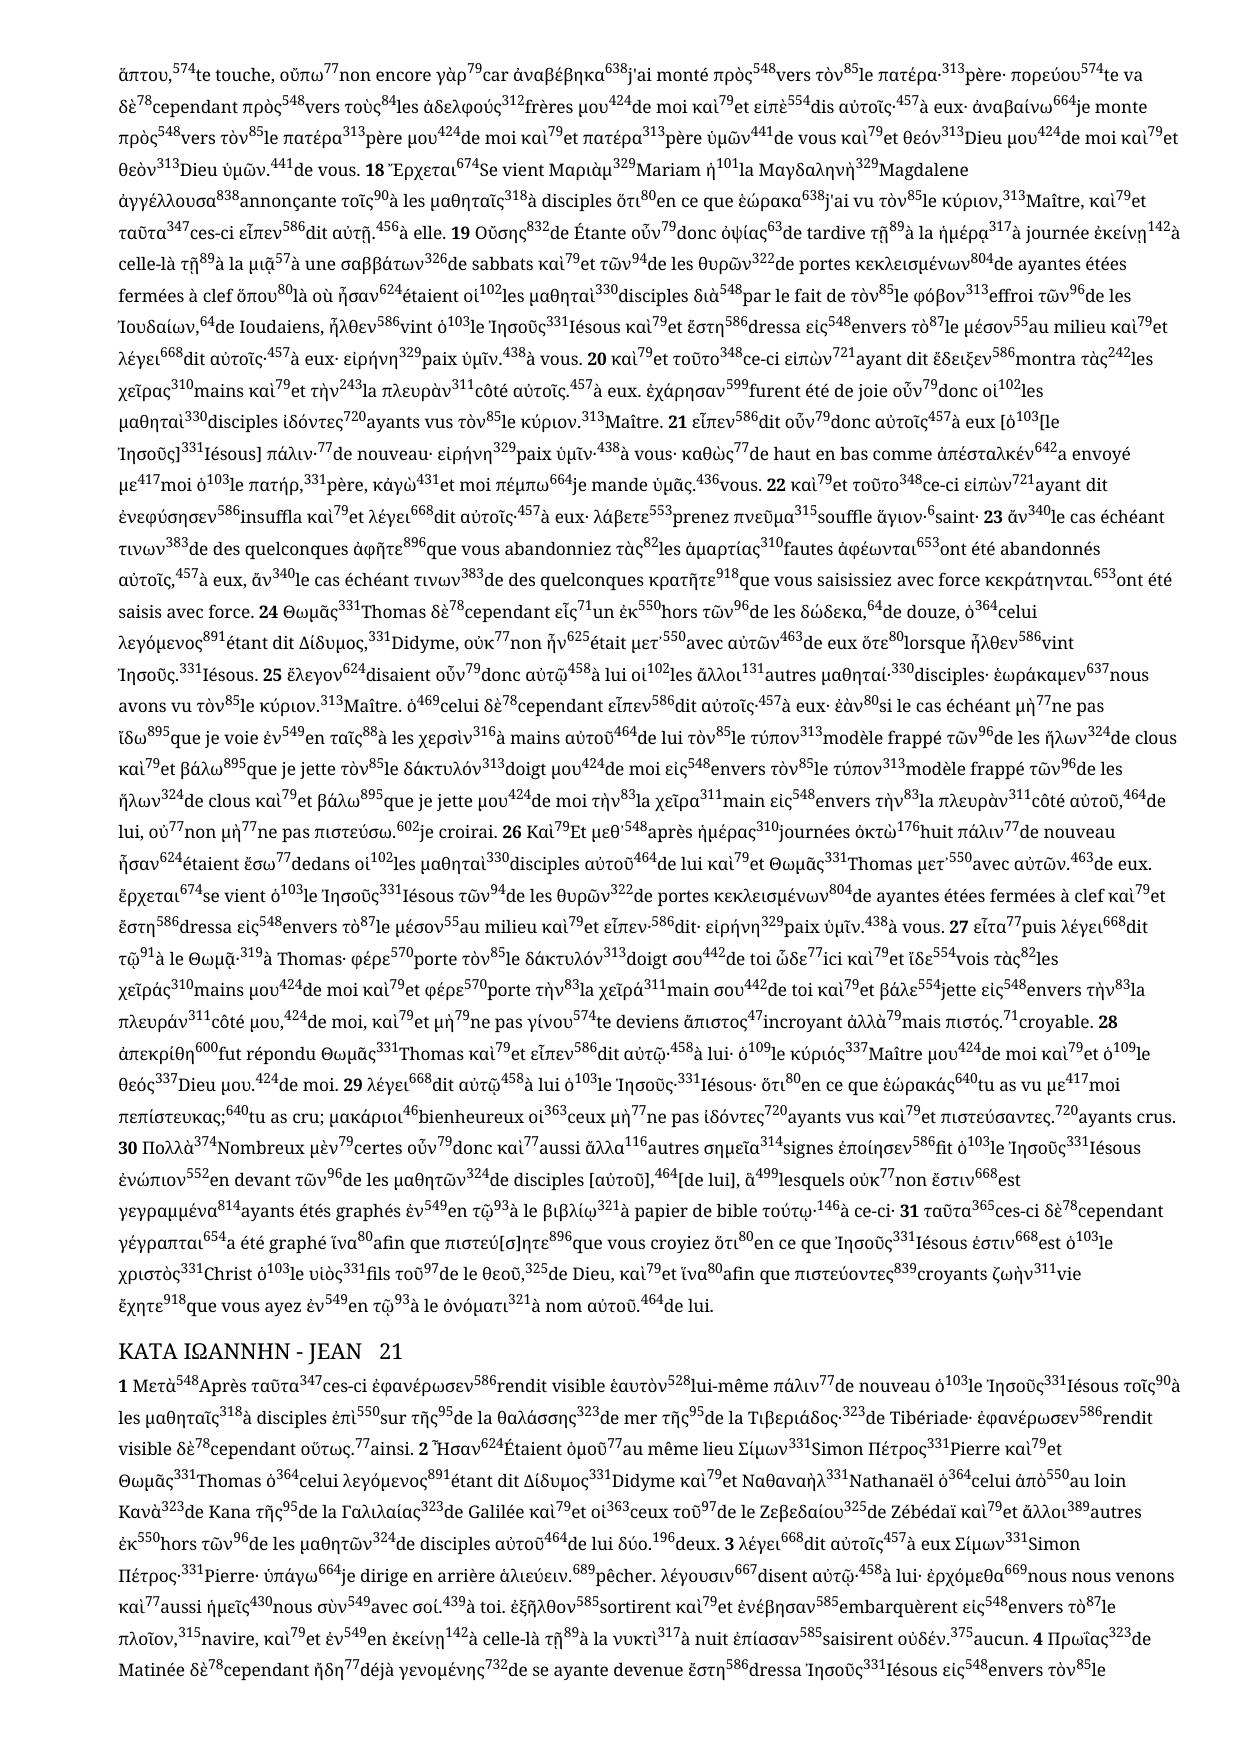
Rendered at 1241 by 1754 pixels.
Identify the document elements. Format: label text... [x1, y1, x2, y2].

text 1 Τῇ89à La δὲ78cependant μιᾷ57à une τῶν98de les σαββάτων326de sabbats Μαρία329Maria ἡ101la Μαγδαληνὴ329Magdalene ἔρχεται674se vient πρωῒ77matinalement σκοτίας323de ténèbre ἔτι77encore οὔσης832de étante εἰς548envers τὸ87le μνημεῖον315mémorial καὶ79et βλέπει668regarde τὸν85le λίθον313pierre ἠρμένον796ayant été levé ἐκ550hors τοῦ99de le μνημείου.327de mémorial. 2 τρέχει668court οὖν79donc καὶ79et ἔρχεται674se vient πρὸς548vers Σίμωνα313Simon Πέτρον313Pierre καὶ79et πρὸς548vers τὸν85le ἄλλον115autre μαθητὴν313disciple ὃν480lequel ἐφίλει625affectionnait ὁ103le Ἰησοῦς331Iésous καὶ79et λέγει668dit αὐτοῖς·457à eux· ἦραν585levèrent τὸν85le κύριον313Maître ἐκ550hors τοῦ99de le μνημείου327de mémorial καὶ79et οὐκ77non οἴδαμεν637nous avons su ποῦ77où? ἔθηκαν585posèrent αὐτόν.452lui. 3 Ἐξῆλθεν586Sortit οὖν79donc ὁ103le Πέτρος331Pierre καὶ79et ὁ103le ἄλλος132autre μαθητὴς331disciple καὶ79et ἤρχοντο630se venaient εἰς548envers τὸ87le μνημεῖον.315mémorial. 4 ἔτρεχον624couraient δὲ78cependant οἱ102les δύο70deux ὁμοῦ·77au même lieu· καὶ79et ὁ103le ἄλλος132autre μαθητὴς331disciple προέδραμεν586courut devant τάχιον77plus vite τοῦ97de le Πέτρου325de Pierre καὶ79et ἦλθεν586vint πρῶτος71premier εἰς548envers τὸ87le μνημεῖον,315mémorial, 5 καὶ79et παρακύψας721ayant penché à côté βλέπει668regarde κείμενα850se couchants τὰ86les ὀθόνια,314étoffes de lins, οὐ77non μέντοι79néanmoins εἰσῆλθεν.586vint à l'intérieur. 6 ἔρχεται674se vient οὖν79donc καὶ77aussi Σίμων331Simon Πέτρος331Pierre ἀκολουθῶν840suivant αὐτῷ458à lui καὶ79et εἰσῆλθεν586vint à l'intérieur εἰς548envers τὸ87le μνημεῖον,315mémorial, καὶ79et θεωρεῖ668observe τὰ86les ὀθόνια314étoffes de lins κείμενα,850se couchants, 7 καὶ79et τὸ87le σουδάριον,315petit suaire, ὃ500lequel ἦν625était ἐπὶ550sur τῆς95de la κεφαλῆς323de tête αὐτοῦ,464de lui, οὐ77non μετὰ550avec τῶν98de les ὀθονίων326de étoffes de lins κείμενον851se couchant ἀλλὰ79mais χωρὶς77séparément ἐντετυλιγμένον798ayant été enroulé εἰς548envers ἕνα179un τόπον.313lieu. 8 τότε77alors οὖν79donc εἰσῆλθεν586vint à l'intérieur καὶ77aussi ὁ103le ἄλλος132autre μαθητὴς331disciple ὁ364celui ἐλθὼν721ayant venu πρῶτος71premier εἰς548envers τὸ87le μνημεῖον315mémorial καὶ79et εἶδεν586vit καὶ79et ἐπίστευσεν·586crut· 9 οὐδέπω77non cependant encore γὰρ79car ᾔδεισαν658avaient su τὴν83la γραφὴν311graphe ὅτι80en ce que δεῖ668attache de lien αὐτὸν452lui ἐκ550hors νεκρῶν64de morts ἀναστῆναι.681redresser. 10 ἀπῆλθον585éloignèrent οὖν79donc πάλιν77de nouveau πρὸς548vers αὐτοὺς527eux-mêmes οἱ102les μαθηταί.330disciples. 11 Μαρία329Maria δὲ78cependant εἱστήκει659avait dressé πρὸς549vers τῷ93à le μνημείῳ321à mémorial ἔξω77au-dehors κλαίουσα.838pleurante. ὡς80comme οὖν79donc ἔκλαιεν,625pleurait, παρέκυψεν586pencha à côté εἰς548envers τὸ87le μνημεῖον315mémorial 12 καὶ79et θεωρεῖ668observe δύο178deux ἀγγέλους312messagers ἐν549en λευκοῖς60à blancs καθεζομένους,848se siégeants, ἕνα53un πρὸς549vers τῇ89à la κεφαλῇ317à tête καὶ79et ἕνα53un πρὸς549vers τοῖς90à les ποσίν,318à pieds, ὅπου77là où ἔκειτο631se couchait τὸ105le σῶμα333corps τοῦ97de le Ἰησοῦ.325de Iésous. 13 καὶ79et λέγουσιν667disent αὐτῇ456à elle ἐκεῖνοι·363ceux-là· γύναι,335femme, τί399quel κλαίεις;666tu pleures; λέγει668dit αὐτοῖς457à eux ὅτι80en ce que ἦραν585levèrent τὸν85le κύριόν313Maître μου,424de moi, καὶ79et οὐκ77non οἶδα638j'ai su ποῦ77où? ἔθηκαν585posèrent αὐτόν.452lui. 14 Ταῦτα347Ces-ci εἰποῦσα719ayante dite ἐστράφη600fut tourné εἰς548envers τὰ347ces ὀπίσω77derrière καὶ79et θεωρεῖ668observe τὸν85le Ἰησοῦν313Iésous ἑστῶτα770ayant dressé καὶ79et οὐκ77non ᾔδει659avait su ὅτι80en ce que Ἰησοῦς331Iésous ἐστιν.668est. 15 λέγει668dit αὐτῇ456à elle Ἰησοῦς·331Iésous· γύναι,335femme, τί399quel κλαίεις;666tu pleures; τίνα397quel ζητεῖς;666tu cherches; ἐκείνη362celle-là δοκοῦσα838estimante ὅτι80en ce que ὁ103le κηπουρός331gardien de jardin ἐστιν668est λέγει668dit αὐτῷ·458à lui· κύριε,337Maître, εἰ80si σὺ448toi ἐβάστασας584tu mis en charge αὐτόν,452lui, εἰπέ554dis μοι420à moi ποῦ77où? ἔθηκας584tu posas αὐτόν,452lui, κἀγὼ431et moi αὐτὸν452lui ἀρῶ.602je lèverai. 16 λέγει668dit αὐτῇ456à elle Ἰησοῦς·331Iésous· Μαριάμ.335Mariam. στραφεῖσα758ayante étée tournée ἐκείνη362celle-là λέγει668dit αὐτῷ458à lui Ἑβραϊστί·77En Hébreu· ραββουνι,337rabbouni, ὃ500lequel λέγεται680est dit διδάσκαλε.337enseignant. 17 λέγει668dit αὐτῇ456à elle Ἰησοῦς·331Iésous· μή77ne pas μου424de moi ἅπτου,574te touche, οὔπω77non encore γὰρ79car ἀναβέβηκα638j'ai monté πρὸς548vers τὸν85le πατέρα·313père· πορεύου574te va δὲ78cependant πρὸς548vers τοὺς84les ἀδελφούς312frères μου424de moi καὶ79et εἰπὲ554dis αὐτοῖς·457à eux· ἀναβαίνω664je monte πρὸς548vers τὸν85le πατέρα313père μου424de moi καὶ79et πατέρα313père ὑμῶν441de vous καὶ79et θεόν313Dieu μου424de moi καὶ79et θεὸν313Dieu ὑμῶν.441de vous. 18 Ἔρχεται674Se vient Μαριὰμ329Mariam ἡ101la Μαγδαληνὴ329Magdalene ἀγγέλλουσα838annonçante τοῖς90à les μαθηταῖς318à disciples ὅτι80en ce que ἑώρακα638j'ai vu τὸν85le κύριον,313Maître, καὶ79et ταῦτα347ces-ci εἶπεν586dit αὐτῇ.456à elle. 19 Οὔσης832de Étante οὖν79donc ὀψίας63de tardive τῇ89à la ἡμέρᾳ317à journée ἐκείνῃ142à celle-là τῇ89à la μιᾷ57à une σαββάτων326de sabbats καὶ79et τῶν94de les θυρῶν322de portes κεκλεισμένων804de ayantes étées fermées à clef ὅπου80là où ἦσαν624étaient οἱ102les μαθηταὶ330disciples διὰ548par le fait de τὸν85le φόβον313effroi τῶν96de les Ἰουδαίων,64de Ioudaiens, ἦλθεν586vint ὁ103le Ἰησοῦς331Iésous καὶ79et ἔστη586dressa εἰς548envers τὸ87le μέσον55au milieu καὶ79et λέγει668dit αὐτοῖς·457à eux· εἰρήνη329paix ὑμῖν.438à vous. 20 καὶ79et τοῦτο348ce-ci εἰπὼν721ayant dit ἔδειξεν586montra τὰς242les χεῖρας310mains καὶ79et τὴν243la πλευρὰν311côté αὐτοῖς.457à eux. ἐχάρησαν599furent été de joie οὖν79donc οἱ102les μαθηταὶ330disciples ἰδόντες720ayants vus τὸν85le κύριον.313Maître. 21 εἶπεν586dit οὖν79donc αὐτοῖς457à eux [ὁ103[le Ἰησοῦς]331Iésous] πάλιν·77de nouveau· εἰρήνη329paix ὑμῖν·438à vous· καθὼς77de haut en bas comme ἀπέσταλκέν642a envoyé με417moi ὁ103le πατήρ,331père, κἀγὼ431et moi πέμπω664je mande ὑμᾶς.436vous. 22 καὶ79et τοῦτο348ce-ci εἰπὼν721ayant dit ἐνεφύσησεν586insuffla καὶ79et λέγει668dit αὐτοῖς·457à eux· λάβετε553prenez πνεῦμα315souffle ἅγιον·6saint· 23 ἄν340le cas échéant τινων383de des quelconques ἀφῆτε896que vous abandonniez τὰς82les ἁμαρτίας310fautes ἀφέωνται653ont été abandonnés αὐτοῖς,457à eux, ἄν340le cas échéant τινων383de des quelconques κρατῆτε918que vous saisissiez avec force κεκράτηνται.653ont été saisis avec force. 24 Θωμᾶς331Thomas δὲ78cependant εἷς71un ἐκ550hors τῶν96de les δώδεκα,64de douze, ὁ364celui λεγόμενος891étant dit Δίδυμος,331Didyme, οὐκ77non ἦν625était μετ᾽550avec αὐτῶν463de eux ὅτε80lorsque ἦλθεν586vint Ἰησοῦς.331Iésous. 25 ἔλεγον624disaient οὖν79donc αὐτῷ458à lui οἱ102les ἄλλοι131autres μαθηταί·330disciples· ἑωράκαμεν637nous avons vu τὸν85le κύριον.313Maître. ὁ469celui δὲ78cependant εἶπεν586dit αὐτοῖς·457à eux· ἐὰν80si le cas échéant μὴ77ne pas ἴδω895que je voie ἐν549en ταῖς88à les χερσὶν316à mains αὐτοῦ464de lui τὸν85le τύπον313modèle frappé τῶν96de les ἥλων324de clous καὶ79et βάλω895que je jette τὸν85le δάκτυλόν313doigt μου424de moi εἰς548envers τὸν85le τύπον313modèle frappé τῶν96de les ἥλων324de clous καὶ79et βάλω895que je jette μου424de moi τὴν83la χεῖρα311main εἰς548envers τὴν83la πλευρὰν311côté αὐτοῦ,464de lui, οὐ77non μὴ77ne pas πιστεύσω.602je croirai. 26 Καὶ79Et μεθ᾽548après ἡμέρας310journées ὀκτὼ176huit πάλιν77de nouveau ἦσαν624étaient ἔσω77dedans οἱ102les μαθηταὶ330disciples αὐτοῦ464de lui καὶ79et Θωμᾶς331Thomas μετ᾽550avec αὐτῶν.463de eux. ἔρχεται674se vient ὁ103le Ἰησοῦς331Iésous τῶν94de les θυρῶν322de portes κεκλεισμένων804de ayantes étées fermées à clef καὶ79et ἔστη586dressa εἰς548envers τὸ87le μέσον55au milieu καὶ79et εἶπεν·586dit· εἰρήνη329paix ὑμῖν.438à vous. 27 εἶτα77puis λέγει668dit τῷ91à le Θωμᾷ·319à Thomas· φέρε570porte τὸν85le δάκτυλόν313doigt σου442de toi ὧδε77ici καὶ79et ἴδε554vois τὰς82les χεῖράς310mains μου424de moi καὶ79et φέρε570porte τὴν83la χεῖρά311main σου442de toi καὶ79et βάλε554jette εἰς548envers τὴν83la πλευράν311côté μου,424de moi, καὶ79et μὴ79ne pas γίνου574te deviens ἄπιστος47incroyant ἀλλὰ79mais πιστός.71croyable. 28 ἀπεκρίθη600fut répondu Θωμᾶς331Thomas καὶ79et εἶπεν586dit αὐτῷ·458à lui· ὁ109le κύριός337Maître μου424de moi καὶ79et ὁ109le θεός337Dieu μου.424de moi. 29 λέγει668dit αὐτῷ458à lui ὁ103le Ἰησοῦς·331Iésous· ὅτι80en ce que ἑώρακάς640tu as vu με417moi πεπίστευκας;640tu as cru; μακάριοι46bienheureux οἱ363ceux μὴ77ne pas ἰδόντες720ayants vus καὶ79et πιστεύσαντες.720ayants crus. 30 Πολλὰ374Nombreux μὲν79certes οὖν79donc καὶ77aussi ἄλλα116autres σημεῖα314signes ἐποίησεν586fit ὁ103le Ἰησοῦς331Iésous ἐνώπιον552en devant τῶν96de les μαθητῶν324de disciples [αὐτοῦ],464[de lui], ἃ499lesquels οὐκ77non ἔστιν668est γεγραμμένα814ayants étés graphés ἐν549en τῷ93à le βιβλίῳ321à papier de bible τούτῳ·146à ce-ci· 31 ταῦτα365ces-ci δὲ78cependant γέγραπται654a été graphé ἵνα80afin que πιστεύ[σ]ητε896que vous croyiez ὅτι80en ce que Ἰησοῦς331Iésous ἐστιν668est ὁ103le χριστὸς331Christ ὁ103le υἱὸς331fils τοῦ97de le θεοῦ,325de Dieu, καὶ79et ἵνα80afin que πιστεύοντες839croyants ζωὴν311vie ἔχητε918que vous ayez ἐν549en τῷ93à le ὀνόματι321à nom αὐτοῦ.464de lui. [118, 59, 1181, 1317]
text ΚΑΤΑ ΙΩΑΝΝΗΝ - JEAN 21 [118, 1336, 1181, 1366]
text 1 Μετὰ548Après ταῦτα347ces-ci ἐφανέρωσεν586rendit visible ἑαυτὸν528lui-même πάλιν77de nouveau ὁ103le Ἰησοῦς331Iésous τοῖς90à les μαθηταῖς318à disciples ἐπὶ550sur τῆς95de la θαλάσσης323de mer τῆς95de la Τιβεριάδος·323de Tibériade· ἐφανέρωσεν586rendit visible δὲ78cependant οὕτως.77ainsi. 2 Ἦσαν624Étaient ὁμοῦ77au même lieu Σίμων331Simon Πέτρος331Pierre καὶ79et Θωμᾶς331Thomas ὁ364celui λεγόμενος891étant dit Δίδυμος331Didyme καὶ79et Ναθαναὴλ331Nathanaël ὁ364celui ἀπὸ550au loin Κανὰ323de Kana τῆς95de la Γαλιλαίας323de Galilée καὶ79et οἱ363ceux τοῦ97de le Ζεβεδαίου325de Zébédaï καὶ79et ἄλλοι389autres ἐκ550hors τῶν96de les μαθητῶν324de disciples αὐτοῦ464de lui δύο.196deux. 3 λέγει668dit αὐτοῖς457à eux Σίμων331Simon Πέτρος·331Pierre· ὑπάγω664je dirige en arrière ἁλιεύειν.689pêcher. λέγουσιν667disent αὐτῷ·458à lui· ἐρχόμεθα669nous nous venons καὶ77aussi ἡμεῖς430nous σὺν549avec σοί.439à toi. ἐξῆλθον585sortirent καὶ79et ἐνέβησαν585embarquèrent εἰς548envers τὸ87le πλοῖον,315navire, καὶ79et ἐν549en ἐκείνῃ142à celle-là τῇ89à la νυκτὶ317à nuit ἐπίασαν585saisirent οὐδέν.375aucun. 4 Πρωΐας323de Matinée δὲ78cependant ἤδη77déjà γενομένης732de se ayante devenue ἔστη586dressa Ἰησοῦς331Iésous εἰς548envers τὸν85le αἰγιαλόν,313rivage, οὐ77non μέντοι79néanmoins ᾔδεισαν658avaient su οἱ102les μαθηταὶ330disciples ὅτι80en ce que Ἰησοῦς331Iésous ἐστιν.668est. 5 λέγει668dit οὖν79donc αὐτοῖς457à eux [ὁ]103[le] Ἰησοῦς·331Iésous· παιδία,338jeunes enfants, μή340ne pas τι271un quelconque προσφάγιον315à manger auprès ἔχετε;665vous avez; ἀπεκρίθησαν599furent répondu αὐτῷ·458à lui· οὔ.340non. 6 ὁ469celui δὲ78cependant εἶπεν586dit αὐτοῖς·457à eux· βάλετε553jetez εἰς548envers τὰ86les δεξιὰ5droits μέρη314parts τοῦ99de le πλοίου327de navire τὸ87le δίκτυον,315filet, καὶ79et εὑρήσετε.603vous trouverez. ἔβαλον585jetèrent οὖν,79donc, καὶ79et οὐκέτι77non plus αὐτὸ454lui ἑλκύσαι681tirer ἴσχυον624avaient la ténacité ἀπὸ550au loin τοῦ99de le πλήθους327de multitude τῶν96de les ἰχθύων.324de poissons. 7 λέγει668dit οὖν79donc ὁ103le μαθητὴς331disciple ἐκεῖνος156celui-là ὃν480lequel ἠγάπα625aimait ὁ103le Ἰησοῦς331Iésous τῷ91à le Πέτρῳ·319à Pierre· ὁ103le κύριός331Maître ἐστιν.668est. Σίμων331Simon οὖν79donc Πέτρος331Pierre ἀκούσας721ayant écouté ὅτι80en ce que ὁ103le κύριός331Maître ἐστιν668est τὸν245le ἐπενδύτην313tunique διεζώσατο,592se ceignit à travers, ἦν625était γὰρ79car γυμνός,47nu, καὶ79et ἔβαλεν586jeta ἑαυτὸν528lui-même εἰς548envers τὴν83la θάλασσαν,311mer, 8 οἱ102les δὲ78cependant ἄλλοι131autres μαθηταὶ330disciples τῷ93à le πλοιαρίῳ321à petit navire ἦλθον,585vinrent, οὐ77non γὰρ79car ἦσαν624étaient μακρὰν77longuement ἀπὸ550au loin τῆς95de la γῆς323de terre ἀλλ᾽79mais ὡς77comme ἀπὸ550au loin πηχῶν324de coudées διακοσίων,190de deux cents, σύροντες839traînants τὸ87le δίκτυον315filet τῶν96de les ἰχθύων.324de poissons. 9 Ὡς80Comme οὖν79donc ἀπέβησαν585débarquèrent εἰς548envers τὴν83la γῆν311terre βλέπουσιν667regardent ἀνθρακιὰν311braise κειμένην847se couchante καὶ79et ὀψάριον315fretin ἐπικείμενον851se couchant sur καὶ79et ἄρτον.313pain. 10 λέγει668dit αὐτοῖς457à eux ὁ103le Ἰησοῦς·331Iésous· ἐνέγκατε553portez ἀπὸ550au loin τῶν98de les ὀψαρίων326de fretins ὧν493de lesquels ἐπιάσατε583vous saisîtes νῦν.77maintenant. 11 ἀνέβη586monta οὖν79donc Σίμων331Simon Πέτρος331Pierre καὶ79et εἵλκυσεν586tira τὸ87le δίκτυον315filet εἰς548envers τὴν83la γῆν311terre μεστὸν55plein ἰχθύων324de poissons μεγάλων15de grands ἑκατὸν15de cent πεντήκοντα15de cinquante τριῶν·15de trois· καὶ79et τοσούτων357de aussi grands ὄντων833de étants οὐκ77non ἐσχίσθη600fut scindé τὸ105le δίκτυον.333filet. 12 Λέγει668Dit αὐτοῖς457à eux ὁ103le Ἰησοῦς·331Iésous· δεῦτε305venez ici ἀριστήσατε.553déjeunez. οὐδεὶς390aucun δὲ78cependant ἐτόλμα625osait τῶν96de les μαθητῶν324de disciples ἐξετάσαι681examiner à l'excès αὐτόν·452lui· σὺ448toi τίς410quel εἶ;666tu es; εἰδότες782ayants sus ὅτι80en ce que ὁ103le κύριός331Maître ἐστιν.668est. 13 ἔρχεται674se vient Ἰησοῦς331Iésous καὶ79et λαμβάνει668prend τὸν85le ἄρτον313pain καὶ79et δίδωσιν668donne αὐτοῖς,457à eux, καὶ79et τὸ87le ὀψάριον315fretin ὁμοίως.77semblablement. 14 τοῦτο348ce-ci ἤδη77déjà τρίτον55troisième ἐφανερώθη600fut rendu visible Ἰησοῦς331Iésous τοῖς90à les μαθηταῖς318à disciples ἐγερθεὶς760ayant été éveillé ἐκ550hors νεκρῶν.64de morts. 15 Ὅτε80Lorsque οὖν79donc ἠρίστησαν585déjeunèrent λέγει668dit τῷ91à le Σίμωνι319à Simon Πέτρῳ319à Pierre ὁ103le Ἰησοῦς·331Iésous· Σίμων337Simon Ἰωάννου,325de Ioannes, ἀγαπᾷς666tu aimes με417moi πλέον73plus nombreusement τούτων;357de ceux-ci; λέγει668dit αὐτῷ·458à lui· ναὶ304oui κύριε,337Maître, σὺ448toi οἶδας640tu as su ὅτι80en ce que φιλῶ664j'affectionne σε.437toi. λέγει668dit αὐτῷ·458à lui· βόσκε570fais paître τὰ86les ἀρνία314petits agneaux μου.424de moi. 16 λέγει668dit αὐτῷ458à lui πάλιν77de nouveau δεύτερον·77deuxièmement· Σίμων337Simon Ἰωάννου,325de Ioannes, ἀγαπᾷς666tu aimes με;417moi; λέγει668dit αὐτῷ·458à lui· ναὶ304oui κύριε,337Maître, σὺ448toi οἶδας640tu as su ὅτι80en ce que φιλῶ664j'affectionne σε.437toi. λέγει668dit αὐτῷ·458à lui· ποίμαινε570berge τὰ86les πρόβατά314brebis μου.424de moi. 17 λέγει668dit αὐτῷ458à lui τὸ87le τρίτον·55troisième· Σίμων337Simon Ἰωάννου,325de Ioannes, φιλεῖς666tu affectionnes με;417moi; ἐλυπήθη600fut attristé ὁ103le Πέτρος331Pierre ὅτι80en ce que εἶπεν586dit αὐτῷ458à lui τὸ87le τρίτον·55troisième· φιλεῖς666tu affectionnes με;417moi; καὶ79et λέγει668dit αὐτῷ·458à lui· κύριε,337Maître, πάντα374tous σὺ448toi οἶδας,640tu as su, σὺ448toi γινώσκεις666tu connais ὅτι80en ce que φιλῶ664j'affectionne σε.437toi. λέγει668dit αὐτῷ458à lui [ὁ103[le Ἰησοῦς]·331Iésous]· βόσκε570fais paître τὰ86les προβάτια314petites brebis μου.424de moi. 18 Ἀμὴν304Amen ἀμὴν304amen λέγω664je dis σοι,439à toi, ὅτε80lorsque ἦς623tu étais νεώτερος,47plus jeune, ἐζώννυες623tu ceignais σεαυτὸν516toi-même καὶ79et περιεπάτεις623tu piétinais autour ὅπου80là où ἤθελες·623tu voulais· ὅταν80lorsque le cas échéant δὲ78cependant γηράσῃς,897que tu sois vétuste, ἐκτενεῖς604tu étendras dehors τὰς82les χεῖράς310mains σου,442de toi, καὶ79et ἄλλος390autre ζώσει606ceindra σε437toi καὶ79et οἴσει606portera ὅπου80là où οὐ77non θέλεις.666tu veux. 19 τοῦτο348ce-ci δὲ78cependant εἶπεν586dit σημαίνων840signifiant ποίῳ165à quel θανάτῳ319à trépas δοξάσει606glorifiera τὸν85le θεόν.313Dieu. καὶ79et τοῦτο348ce-ci εἰπὼν721ayant dit λέγει668dit αὐτῷ·458à lui· ἀκολούθει570suis μοι.420à moi. 20 Ἐπιστραφεὶς760Ayant été retourné au-dessus ὁ103le Πέτρος331Pierre βλέπει668regarde τὸν85le μαθητὴν313disciple ὃν480lequel ἠγάπα625aimait ὁ103le Ἰησοῦς331Iésous ἀκολουθοῦντα,822suivant, ὃς498lequel καὶ77aussi ἀνέπεσεν586tomba de bas en haut ἐν549en τῷ93à le δείπνῳ321à dîner ἐπὶ548sur τὸ87le στῆθος315poitrine αὐτοῦ464de lui καὶ79et εἶπεν·586dit· κύριε,337Maître, τίς410quel ἐστιν668est ὁ364celui παραδιδούς840livrant σε;437toi; 21 τοῦτον346celui-ci οὖν79donc ἰδὼν721ayant vu ὁ103le Πέτρος331Pierre λέγει668dit τῷ91à le Ἰησοῦ·319à Iésous· κύριε,337Maître, οὗτος364celui-ci δὲ78cependant τί;412quel; 22 λέγει668dit αὐτῷ458à lui ὁ103le Ἰησοῦς·331Iésous· ἐὰν80si le cas échéant αὐτὸν452lui θέλω917que je veuille μένειν689rester ἕως80jusqu'à ce que ἔρχομαι,670je me viens, τί412quel πρὸς548vers σέ;437toi; σύ448toi μοι420à moi ἀκολούθει.570suis. 23 ἐξῆλθεν586sortit οὖν79donc οὗτος156celui-ci ὁ103le λόγος331discours εἰς548envers τοὺς84les ἀδελφοὺς312frères ὅτι80en ce que ὁ103le μαθητὴς331disciple ἐκεῖνος156celui-là οὐκ77non ἀποθνῄσκει·668meurt loin· οὐκ77non εἶπεν586dit δὲ78cependant αὐτῷ458à lui ὁ103le Ἰησοῦς331Iésous ὅτι80en ce que οὐκ77non ἀποθνῄσκει668meurt loin ἀλλ᾽·79mais· ἐὰν80si le cas échéant αὐτὸν452lui θέλω917que je veuille μένειν689rester ἕως80jusqu'à ce que ἔρχομαι[,670je me viens[, τί412quel πρὸς548vers σέ];437toi]; 24 Οὗτός364Celui-ci ἐστιν668est ὁ103le μαθητὴς331disciple ὁ364celui μαρτυρῶν840témoignant περὶ550autour τούτων359de ces-ci καὶ79et ὁ364celui γράψας721ayant graphé ταῦτα,347ces-ci, καὶ79et οἴδαμεν637nous avons su ὅτι80en ce que ἀληθὴς45vrai αὐτοῦ464de lui ἡ101la μαρτυρία329déposition de témoignage ἐστίν.668est. 25 Ἔστιν668Est δὲ78cependant καὶ77aussi ἄλλα391autres πολλὰ288nombreux ἃ481lesquels ἐποίησεν586fit ὁ103le Ἰησοῦς,331Iésous, ἅτινα499lesquels des quelconques ἐὰν80si le cas échéant γράφηται932que soit graphé καθ᾽548selon ἕν,55un, οὐδ᾽77non cependant αὐτὸν516toi-même οἶμαι670je m'imagine τὸν85le κόσμον313monde χωρήσειν684avoir à placer τὰ86les γραφόμενα876étants graphés βιβλία.314papiers de bibles. [118, 1370, 1181, 1682]
